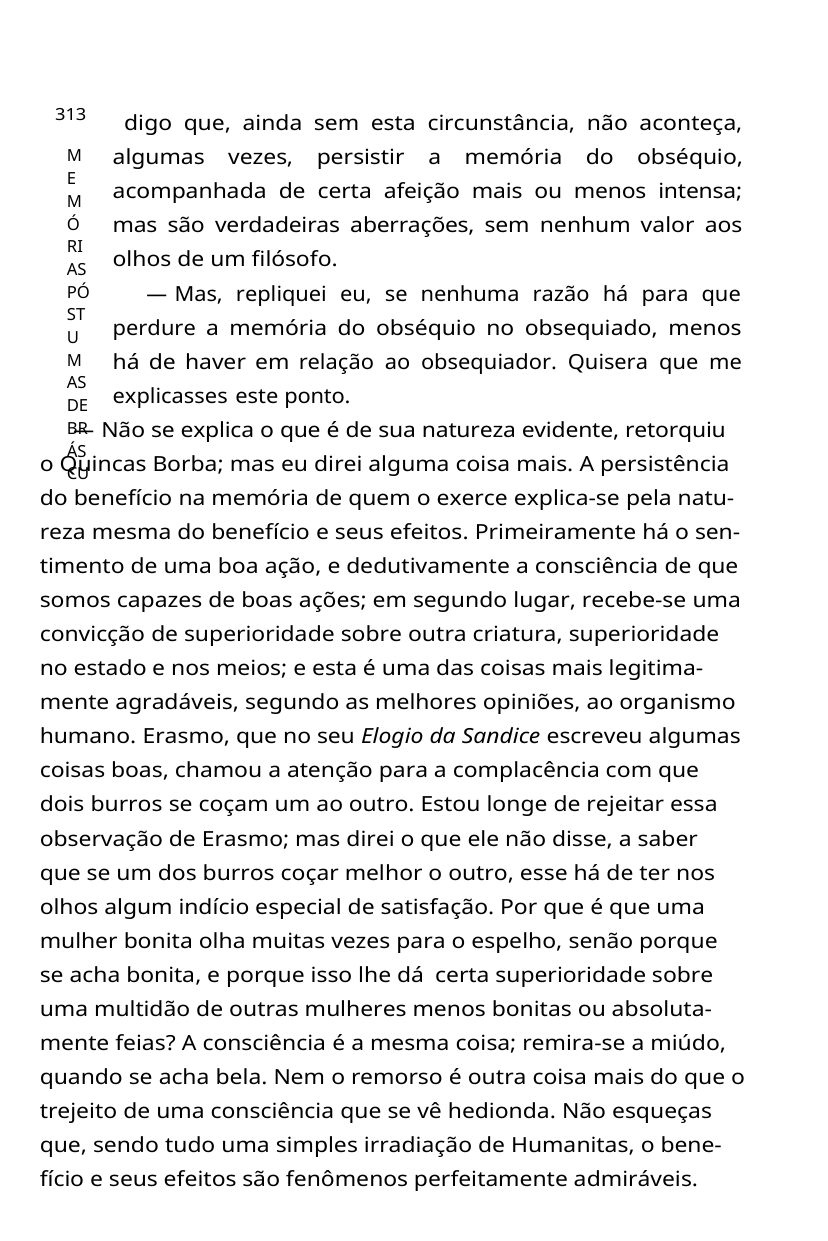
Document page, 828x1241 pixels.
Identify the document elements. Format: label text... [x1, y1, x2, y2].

text 313 digo que, ainda sem esta circunstância, não aconteça, algumas vezes, persistir a memória do obséquio, acompanhada de certa afeição mais ou menos intensa; mas são verdadeiras aberrações, sem nenhum valor aos olhos de um filósofo. [55, 103, 743, 456]
text MEMÓRIAS PÓSTUMAS DE BRÁS CUBAS [67, 144, 90, 483]
list Não se explica o que é de sua natureza evidente, retorquiu o Quincas Borba; mas eu direi alguma coisa mais. A persistência do benefício na memória de quem o exerce explica-se pela natu- reza mesma do benefício e seus efeitos. Primeiramente há o sen- timento de uma boa ação, e dedutivamente a consciência de que somos capazes de boas ações; em segundo lugar, recebe-se uma convicção de superioridade sobre outra criatura, superioridade no estado e nos meios; e esta é uma das coisas mais legitima- mente agradáveis, segundo as melhores opiniões, ao organismo humano. Erasmo, que no seu Elogio da Sandice escreveu algumas coisas boas, chamou a atenção para a complacência com que dois burros se coçam um ao outro. Estou longe de rejeitar essa observação de Erasmo; mas direi o que ele não disse, a saber que se um dos burros coçar melhor o outro, esse há de ter nos olhos algum indício especial de satisfação. Por que é que uma mulher bonita olha muitas vezes para o espelho, senão porque se acha bonita, e porque isso lhe dá certa superioridade sobre uma multidão de outras mulheres menos bonitas ou absoluta- mente feias? A consciência é a mesma coisa; remira-se a miúdo, quando se acha bela. Nem o remorso é outra coisa mais do que o trejeito de uma consciência que se vê hedionda. Não esqueças que, sendo tudo uma simples irradiação de Humanitas, o bene- fício e seus efeitos são fenômenos perfeitamente admiráveis. [39, 415, 745, 1193]
list Mas, repliquei eu, se nenhuma razão há para que perdure a memória do obséquio no obsequiado, menos há de haver em relação ao obsequiador. Quisera que me explicasses este ponto. [112, 279, 742, 409]
